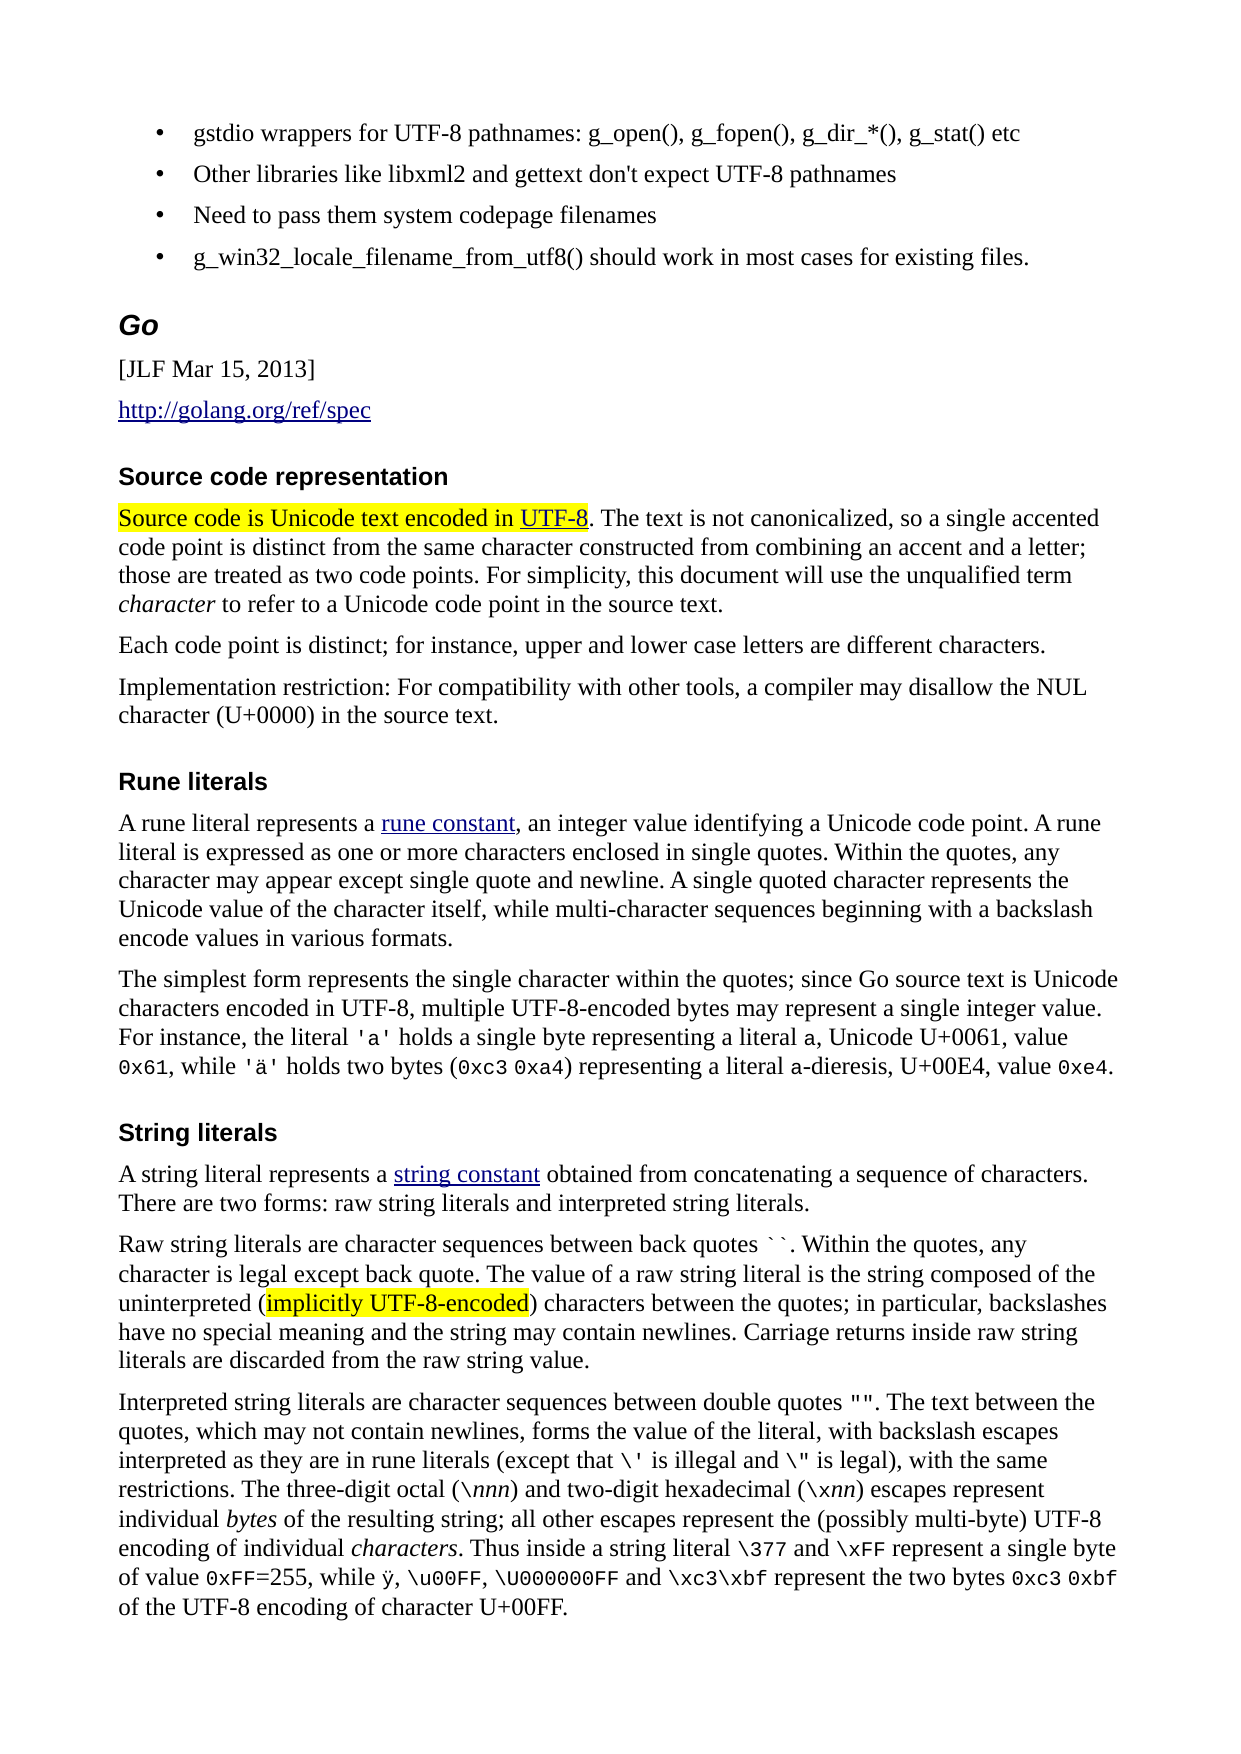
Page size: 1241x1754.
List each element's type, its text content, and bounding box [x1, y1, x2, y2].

subtitle Rune literals [118, 767, 1122, 795]
text [JLF Mar 15, 2013] [118, 354, 1122, 383]
text http://golang.org/ref/spec [118, 395, 1122, 424]
text The simplest form represents the single character within the quotes; since Go source text is Unicode characters encoded in UTF-8, multiple UTF-8-encoded bytes may represent a single integer value. For instance, the literal 'a' holds a single byte representing a literal a, Unicode U+0061, value 0x61, while 'ä' holds two bytes (0xc3 0xa4) representing a literal a-dieresis, U+00E4, value 0xe4. [118, 964, 1122, 1081]
text Interpreted string literals are character sequences between double quotes "". The text between the quotes, which may not contain newlines, forms the value of the literal, with backslash escapes interpreted as they are in rune literals (except that \' is illegal and \" is legal), with the same restrictions. The three-digit octal (\nnn) and two-digit hexadecimal (\xnn) escapes represent individual bytes of the resulting string; all other escapes represent the (possibly multi-byte) UTF-8 encoding of individual characters. Thus inside a string literal \377 and \xFF represent a single byte of value 0xFF=255, while ÿ, \u00FF, \U000000FF and \xc3\xbf represent the two bytes 0xc3 0xbf of the UTF-8 encoding of character U+00FF. [118, 1387, 1122, 1621]
text Source code is Unicode text encoded in UTF-8. The text is not canonicalized, so a single accented code point is distinct from the same character constructed from combining an accent and a letter; those are treated as two code points. For simplicity, this document will use the unqualified term character to refer to a Unicode code point in the source text. [118, 503, 1122, 618]
text Implementation restriction: For compatibility with other tools, a compiler may disallow the NUL character (U+0000) in the source text. [118, 672, 1122, 729]
list g_win32_locale_filename_from_utf8() should work in most cases for existing files. [156, 242, 1122, 271]
list gstdio wrappers for UTF-8 pathnames: g_open(), g_fopen(), g_dir_*(), g_stat() etc [156, 118, 1122, 147]
list Need to pass them system codepage filenames [156, 201, 1122, 229]
text A string literal represents a string constant obtained from concatenating a sequence of characters. There are two forms: raw string literals and interpreted string literals. [118, 1159, 1122, 1217]
text Raw string literals are character sequences between back quotes ``. Within the quotes, any character is legal except back quote. The value of a raw string literal is the string composed of the uninterpreted (implicitly UTF-8-encoded) characters between the quotes; in particular, backslashes have no special meaning and the string may contain newlines. Carriage returns inside raw string literals are discarded from the raw string value. [118, 1229, 1122, 1374]
list Other libraries like libxml2 and gettext don't expect UTF-8 pathnames [156, 159, 1122, 188]
subtitle String literals [118, 1118, 1122, 1147]
subtitle Go [118, 308, 1122, 342]
subtitle Source code representation [118, 462, 1122, 490]
text A rune literal represents a rune constant, an integer value identifying a Unicode code point. A rune literal is expressed as one or more characters enclosed in single quotes. Within the quotes, any character may appear except single quote and newline. A single quoted character represents the Unicode value of the character itself, while multi-character sequences beginning with a backslash encode values in various formats. [118, 808, 1122, 952]
text Each code point is distinct; for instance, upper and lower case letters are different characters. [118, 630, 1122, 659]
